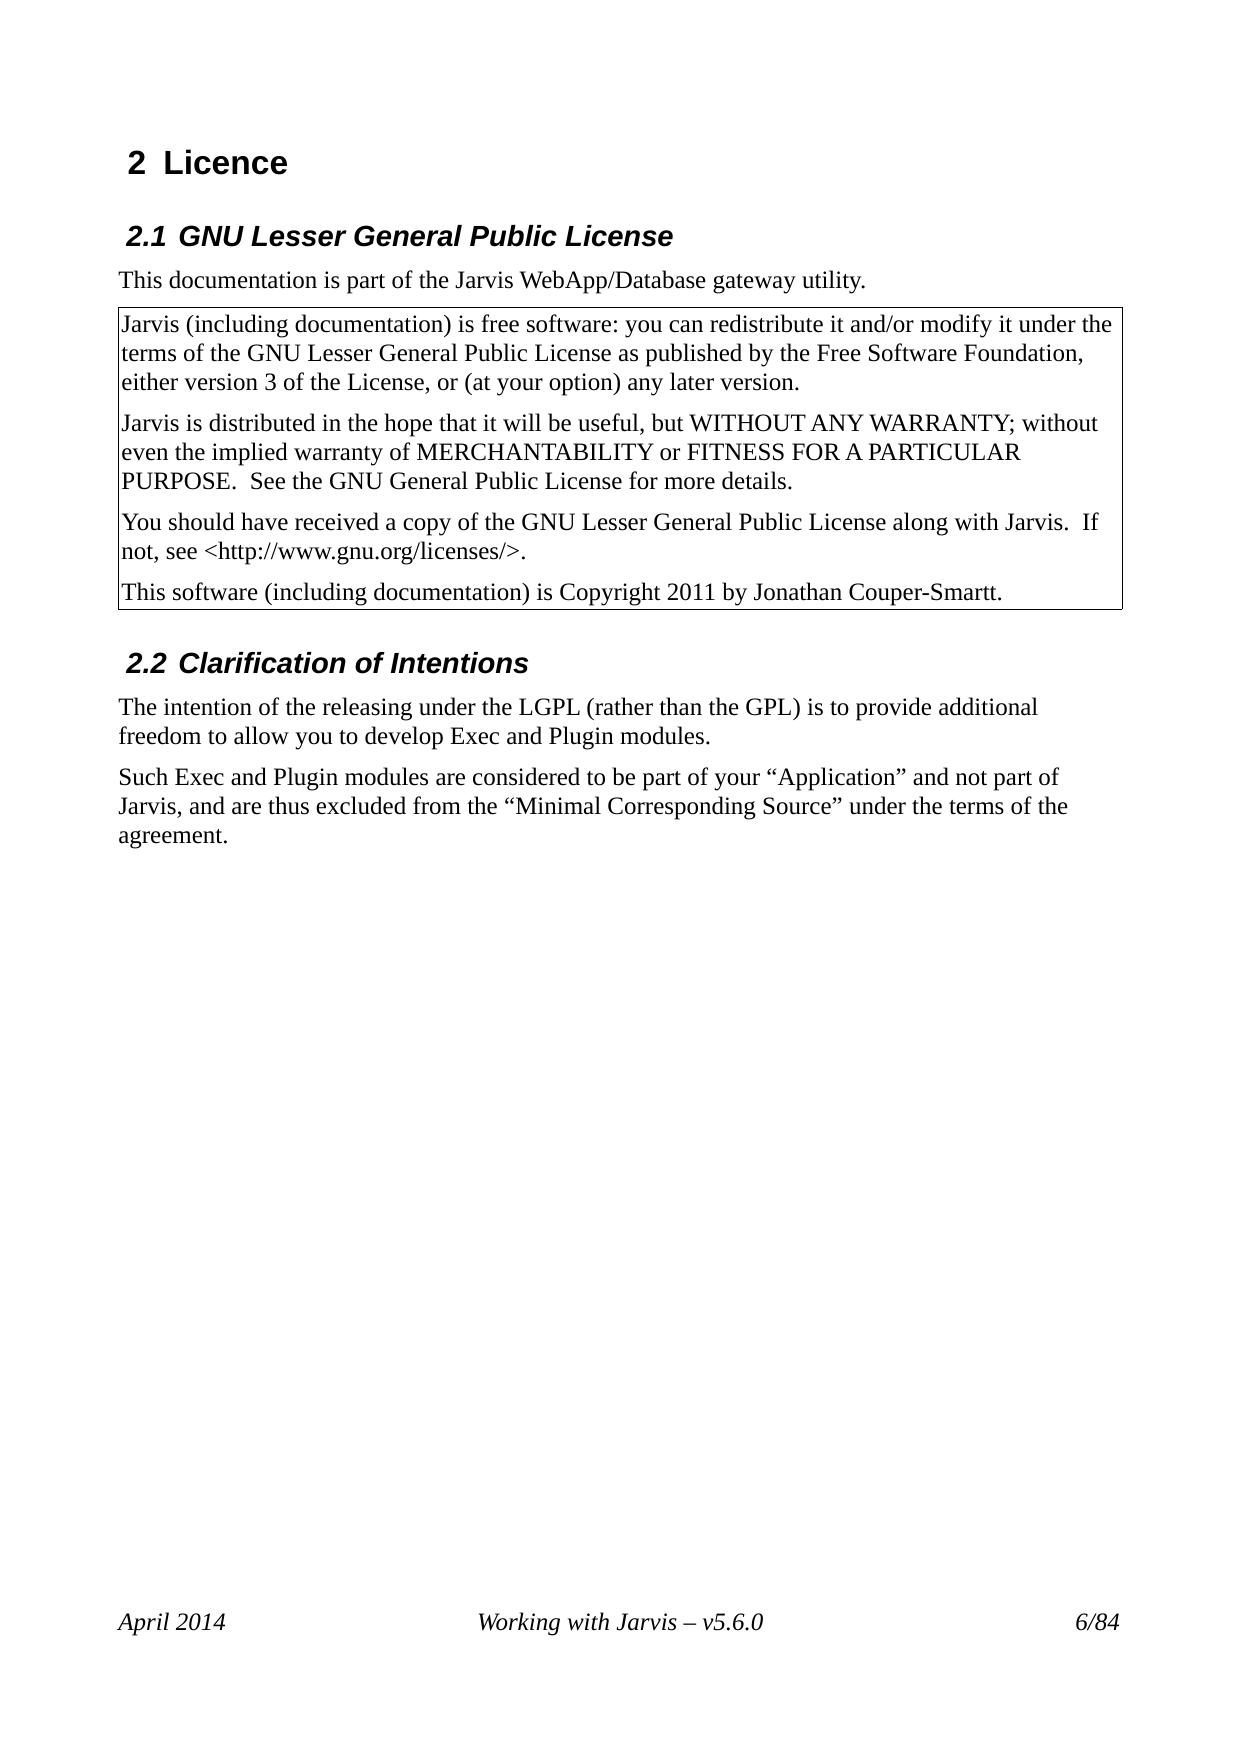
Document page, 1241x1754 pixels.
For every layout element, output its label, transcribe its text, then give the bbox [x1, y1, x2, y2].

subtitle Licence [118, 143, 1122, 182]
text This documentation is part of the Jarvis WebApp/Database gateway utility. [118, 265, 1122, 294]
text You should have received a copy of the GNU Lesser General Public License along with Jarvis. If not, see <http://www.gnu.org/licenses/>. [119, 504, 1122, 564]
text Such Exec and Plugin modules are considered to be part of your “Application” and not part of Jarvis, and are thus excluded from the “Minimal Corresponding Source” under the terms of the agreement. [118, 762, 1122, 849]
subtitle Clarification of Intentions [118, 646, 1122, 680]
text The intention of the releasing under the LGPL (rather than the GPL) is to provide additional freedom to allow you to develop Exec and Plugin modules. [118, 692, 1122, 750]
text This software (including documentation) is Copyright 2011 by Jonathan Couper-Smartt. [119, 574, 1122, 609]
text Jarvis is distributed in the hope that it will be useful, but WITHOUT ANY WARRANTY; without even the implied warranty of MERCHANTABILITY or FITNESS FOR A PARTICULAR PURPOSE. See the GNU General Public License for more details. [119, 405, 1122, 494]
subtitle GNU Lesser General Public License [118, 219, 1122, 253]
text Jarvis (including documentation) is free software: you can redistribute it and/or modify it under the terms of the GNU Lesser General Public License as published by the Free Software Foundation, either version 3 of the License, or (at your option) any later version. [119, 308, 1122, 396]
